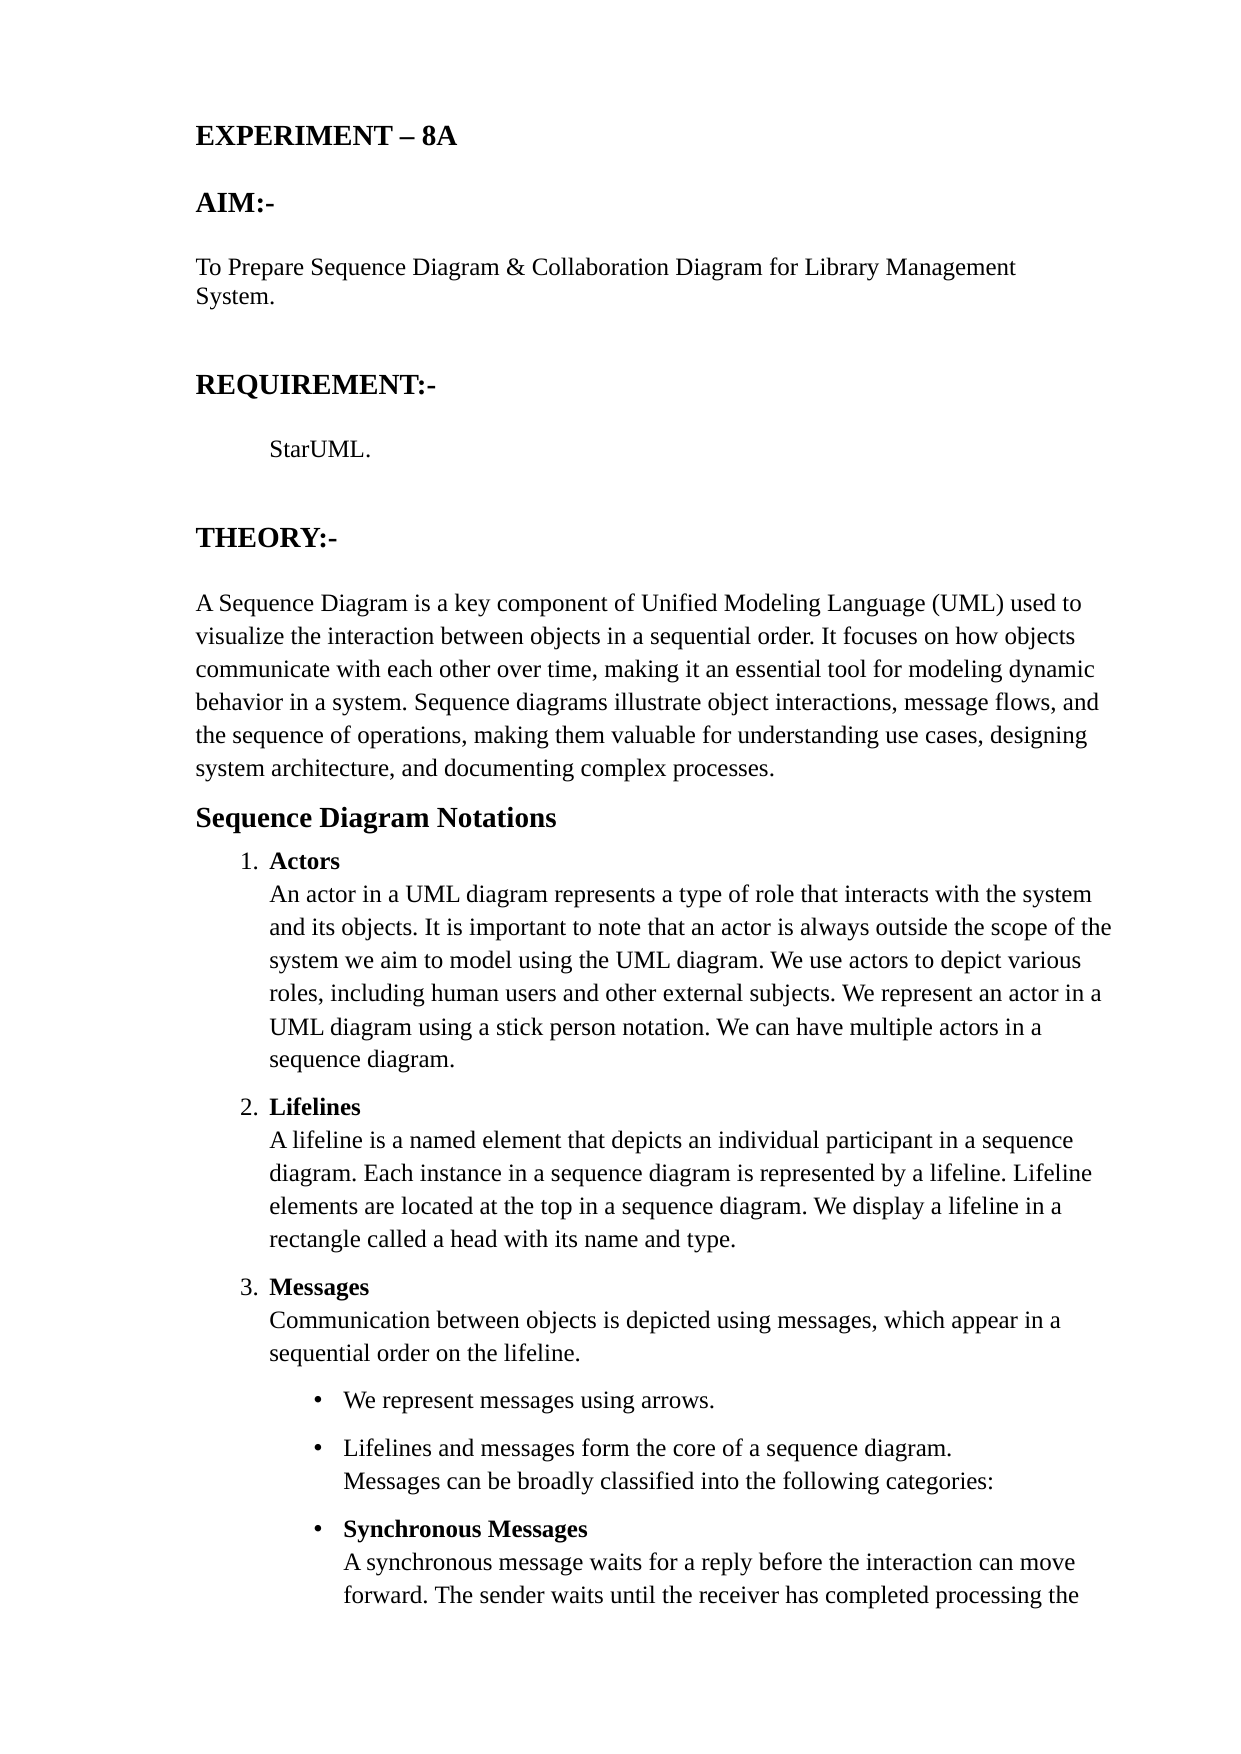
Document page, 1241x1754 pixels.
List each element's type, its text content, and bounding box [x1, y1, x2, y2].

text AIM:- [195, 185, 1123, 219]
text THEORY:- [195, 521, 1123, 554]
text StarUML. [195, 434, 1123, 463]
text EXPERIMENT – 8A [195, 118, 1123, 152]
text System. [195, 281, 1123, 310]
subtitle Sequence Diagram Notations [195, 800, 1123, 834]
list Synchronous Messages A synchronous message waits for a reply before the interaction can move forward. The sender waits until the receiver has completed processing the [313, 1514, 1123, 1608]
list Lifelines and messages form the core of a sequence diagram. Messages can be broadly classified into the following categories: [313, 1433, 1123, 1495]
list Messages Communication between objects is depicted using messages, which appear in a sequential order on the lifeline. [240, 1272, 1123, 1367]
list Actors An actor in a UML diagram represents a type of role that interacts with the system and its objects. It is important to note that an actor is always outside the scope of the system we aim to model using the UML diagram. We use actors to depict various roles, including human users and other external subjects. We represent an actor in a UML diagram using a stick person notation. We can have multiple actors in a sequence diagram. [240, 846, 1123, 1073]
text A Sequence Diagram is a key component of Unified Modeling Language (UML) used to visualize the interaction between objects in a sequential order. It focuses on how objects communicate with each other over time, making it an essential tool for modeling dynamic behavior in a system. Sequence diagrams illustrate object interactions, message flows, and the sequence of operations, making them valuable for understanding use cases, designing system architecture, and documenting complex processes. [195, 588, 1123, 782]
text REQUIREMENT:- [195, 367, 1123, 401]
text To Prepare Sequence Diagram & Collaboration Diagram for Library Management [195, 252, 1123, 281]
list Lifelines A lifeline is a named element that depicts an individual participant in a sequence diagram. Each instance in a sequence diagram is represented by a lifeline. Lifeline elements are located at the top in a sequence diagram. We display a lifeline in a rectangle called a head with its name and type. [240, 1092, 1123, 1253]
list We represent messages using arrows. [313, 1386, 1123, 1414]
